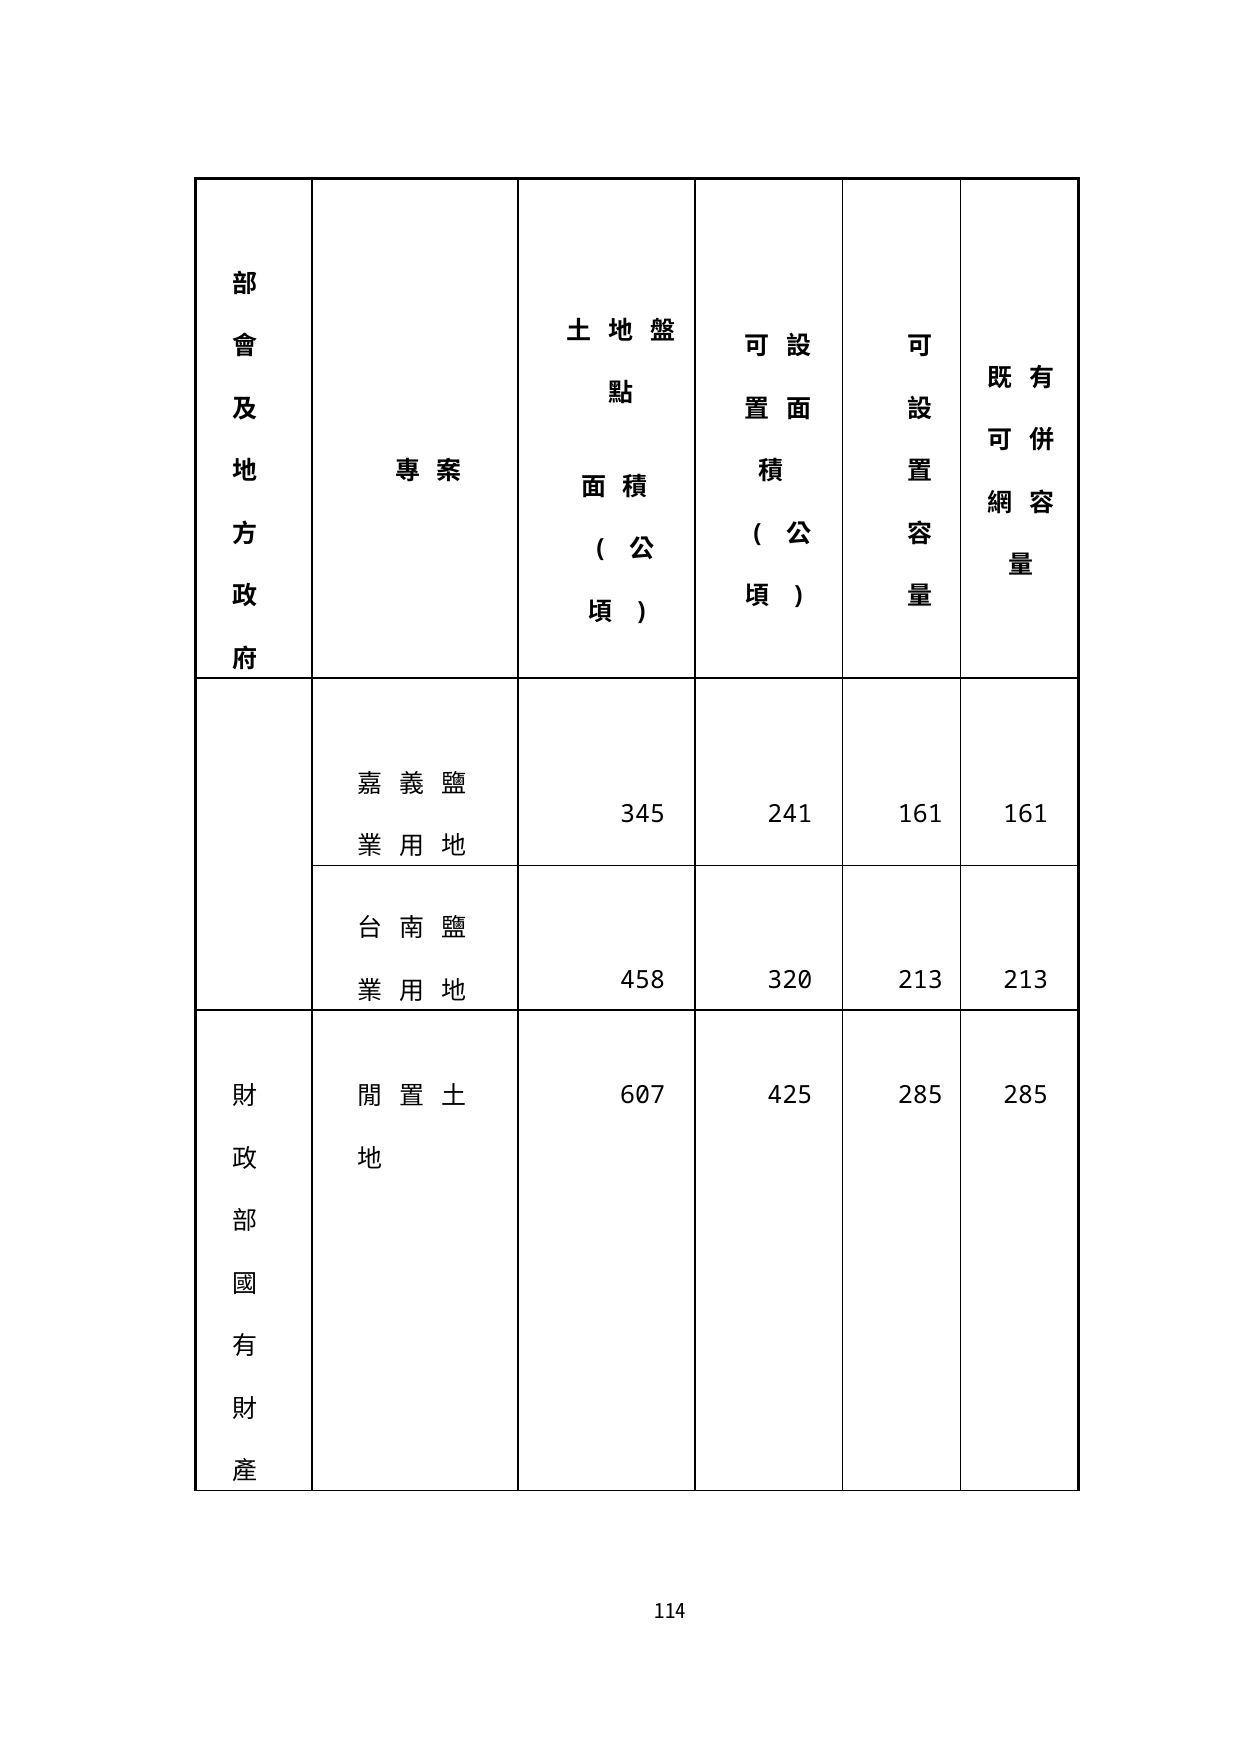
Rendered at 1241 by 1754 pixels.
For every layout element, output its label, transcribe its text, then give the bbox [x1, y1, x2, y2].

table_cell 嘉義鹽業用地 [313, 679, 517, 865]
table_cell [197, 679, 311, 1009]
table_cell 425 [696, 1011, 842, 1490]
table_cell 台南鹽業用地 [313, 866, 517, 1009]
table_cell 213 [961, 866, 1077, 1009]
table_cell 285 [961, 1011, 1077, 1490]
table_cell 161 [843, 679, 960, 865]
table_cell 閒置土地 [313, 1011, 517, 1490]
table_cell 285 [843, 1011, 960, 1490]
table_cell 241 [696, 679, 842, 865]
table_header 可設置容量 [843, 180, 960, 677]
table_header 部會及地方政府 [197, 180, 311, 677]
table_header 專案 [313, 180, 517, 677]
table_cell 財政部國有財產 [197, 1011, 311, 1490]
table_cell 213 [843, 866, 960, 1009]
table_cell 607 [519, 1011, 694, 1490]
table_cell 458 [519, 866, 694, 1009]
table_cell 345 [519, 679, 694, 865]
table_cell 320 [696, 866, 842, 1009]
table_header 可設置面積(公頃) [696, 180, 842, 677]
table_cell 161 [961, 679, 1077, 865]
table_header 既有可併網容量 [961, 180, 1077, 677]
table_header 土地盤點 面積(公頃) [519, 180, 694, 677]
